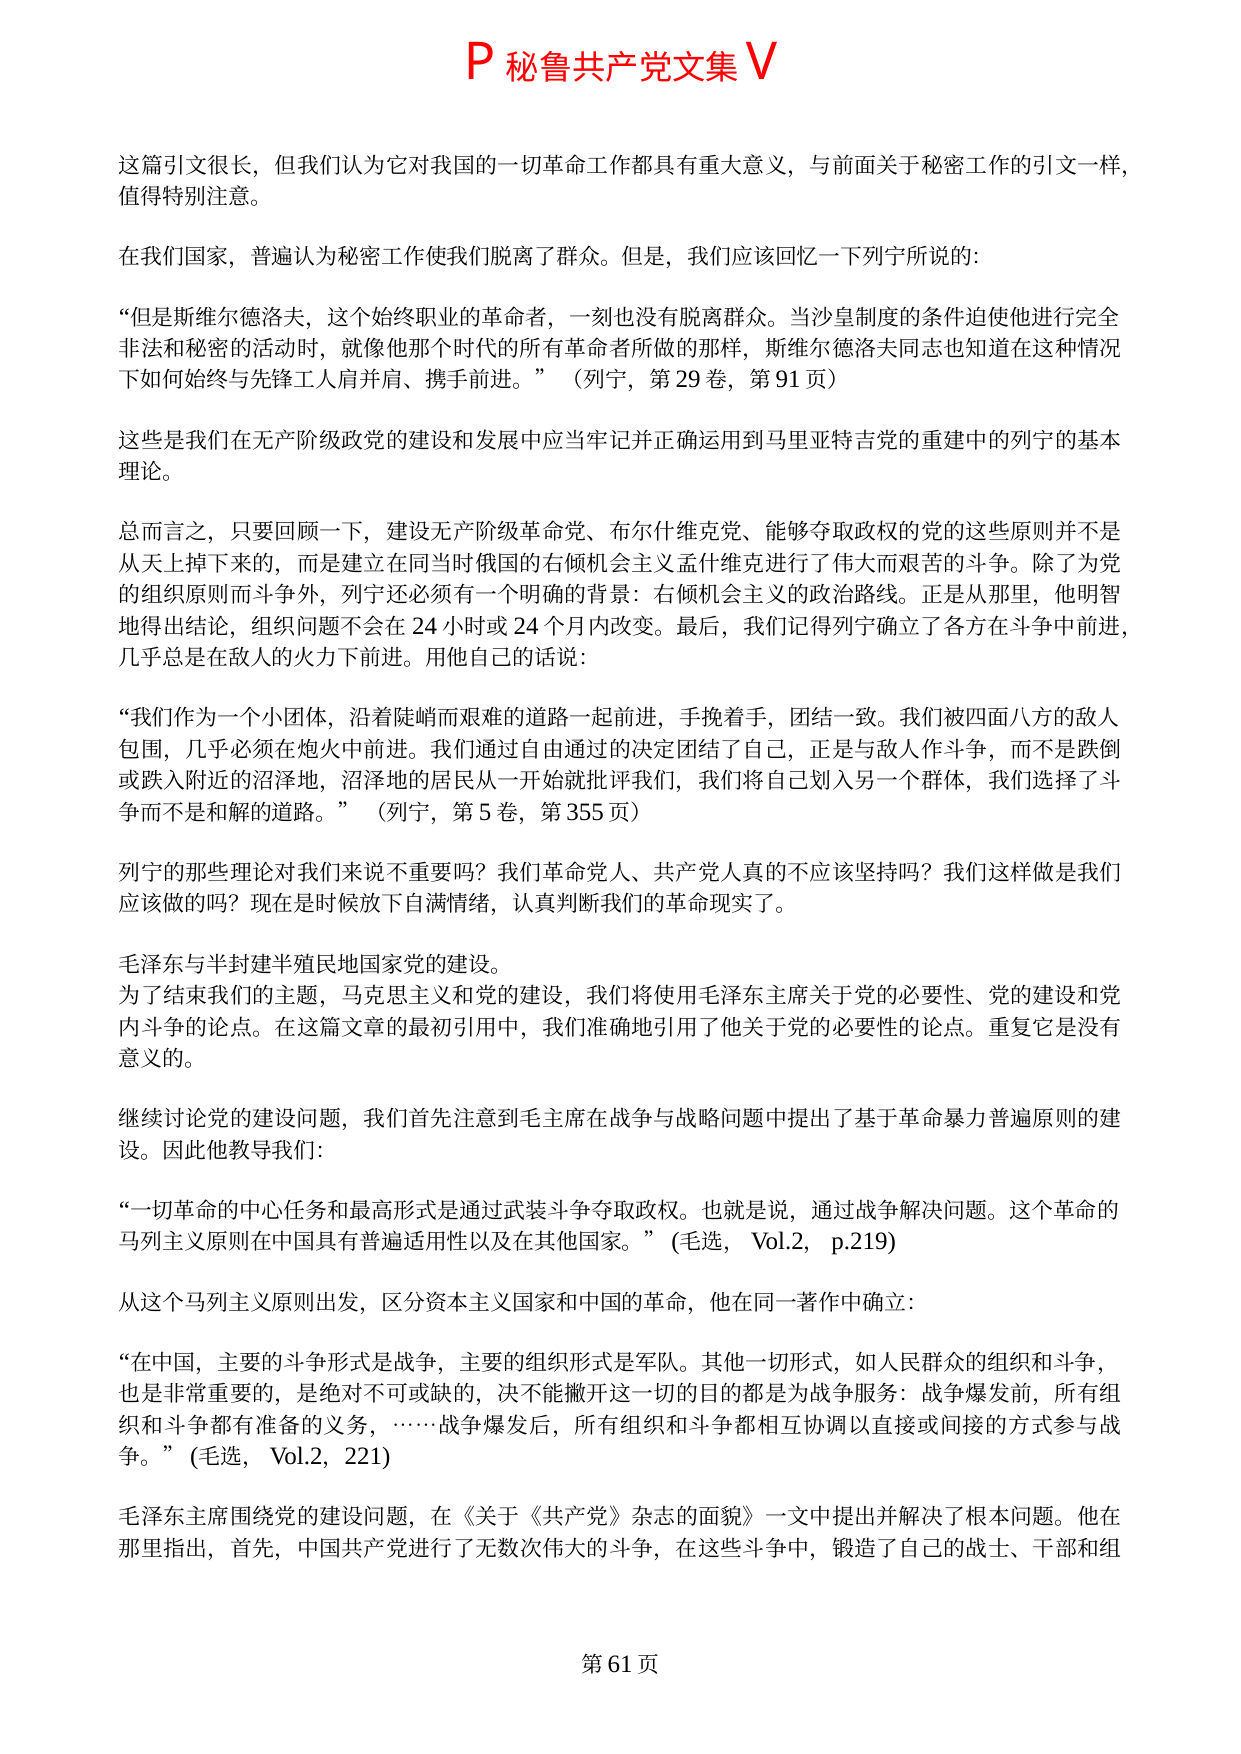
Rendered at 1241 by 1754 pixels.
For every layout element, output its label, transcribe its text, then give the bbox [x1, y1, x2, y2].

text 毛泽东与半封建半殖民地国家党的建设。 [118, 947, 1122, 978]
text 从这个马列主义原则出发，区分资本主义国家和中国的革命，他在同一著作中确立： [118, 1285, 1122, 1316]
text 这篇引文很长，但我们认为它对我国的一切革命工作都具有重大意义，与前面关于秘密工作的引文一样，值得特别注意。 [118, 148, 1122, 211]
text “一切革命的中心任务和最高形式是通过武装斗争夺取政权。也就是说，通过战争解决问题。这个革命的马列主义原则在中国具有普遍适用性以及在其他国家。” (毛选， Vol.2， p.219) [118, 1193, 1122, 1256]
text 总而言之，只要回顾一下，建设无产阶级革命党、布尔什维克党、能够夺取政权的党的这些原则并不是从天上掉下来的，而是建立在同当时俄国的右倾机会主义孟什维克进行了伟大而艰苦的斗争。除了为党的组织原则而斗争外，列宁还必须有一个明确的背景：右倾机会主义的政治路线。正是从那里，他明智地得出结论，组织问题不会在24小时或24个月内改变。最后，我们记得列宁确立了各方在斗争中前进，几乎总是在敌人的火力下前进。用他自己的话说： [118, 514, 1122, 672]
text 继续讨论党的建设问题，我们首先注意到毛主席在战争与战略问题中提出了基于革命暴力普遍原则的建设。因此他教导我们： [118, 1101, 1122, 1164]
text 列宁的那些理论对我们来说不重要吗？我们革命党人、共产党人真的不应该坚持吗？我们这样做是我们应该做的吗？现在是时候放下自满情绪，认真判断我们的革命现实了。 [118, 855, 1122, 918]
text 这些是我们在无产阶级政党的建设和发展中应当牢记并正确运用到马里亚特吉党的重建中的列宁的基本理论。 [118, 423, 1122, 486]
text “但是斯维尔德洛夫，这个始终职业的革命者，一刻也没有脱离群众。当沙皇制度的条件迫使他进行完全非法和秘密的活动时，就像他那个时代的所有革命者所做的那样，斯维尔德洛夫同志也知道在这种情况下如何始终与先锋工人肩并肩、携手前进。” （列宁，第29卷，第91页） [118, 300, 1122, 394]
text 为了结束我们的主题，马克思主义和党的建设，我们将使用毛泽东主席关于党的必要性、党的建设和党内斗争的论点。在这篇文章的最初引用中，我们准确地引用了他关于党的必要性的论点。重复它是没有意义的。 [118, 978, 1122, 1073]
text 毛泽东主席围绕党的建设问题，在《关于《共产党》杂志的面貌》一文中提出并解决了根本问题。他在那里指出，首先，中国共产党进行了无数次伟大的斗争，在这些斗争中，锻造了自己的战士、干部和组 [118, 1499, 1122, 1562]
text 在我们国家，普遍认为秘密工作使我们脱离了群众。但是，我们应该回忆一下列宁所说的： [118, 239, 1122, 271]
text “我们作为一个小团体，沿着陡峭而艰难的道路一起前进，手挽着手，团结一致。我们被四面八方的敌人包围，几乎必须在炮火中前进。我们通过自由通过的决定团结了自己，正是与敌人作斗争，而不是跌倒或跌入附近的沼泽地，沼泽地的居民从一开始就批评我们，我们将自己划入另一个群体，我们选择了斗争而不是和解的道路。” （列宁，第5卷，第355页） [118, 701, 1122, 826]
text “在中国，主要的斗争形式是战争，主要的组织形式是军队。其他一切形式，如人民群众的组织和斗争，也是非常重要的，是绝对不可或缺的，决不能撇开这一切的目的都是为战争服务：战争爆发前，所有组织和斗争都有准备的义务，……战争爆发后，所有组织和斗争都相互协调以直接或间接的方式参与战争。” (毛选， Vol.2，221) [118, 1345, 1122, 1471]
